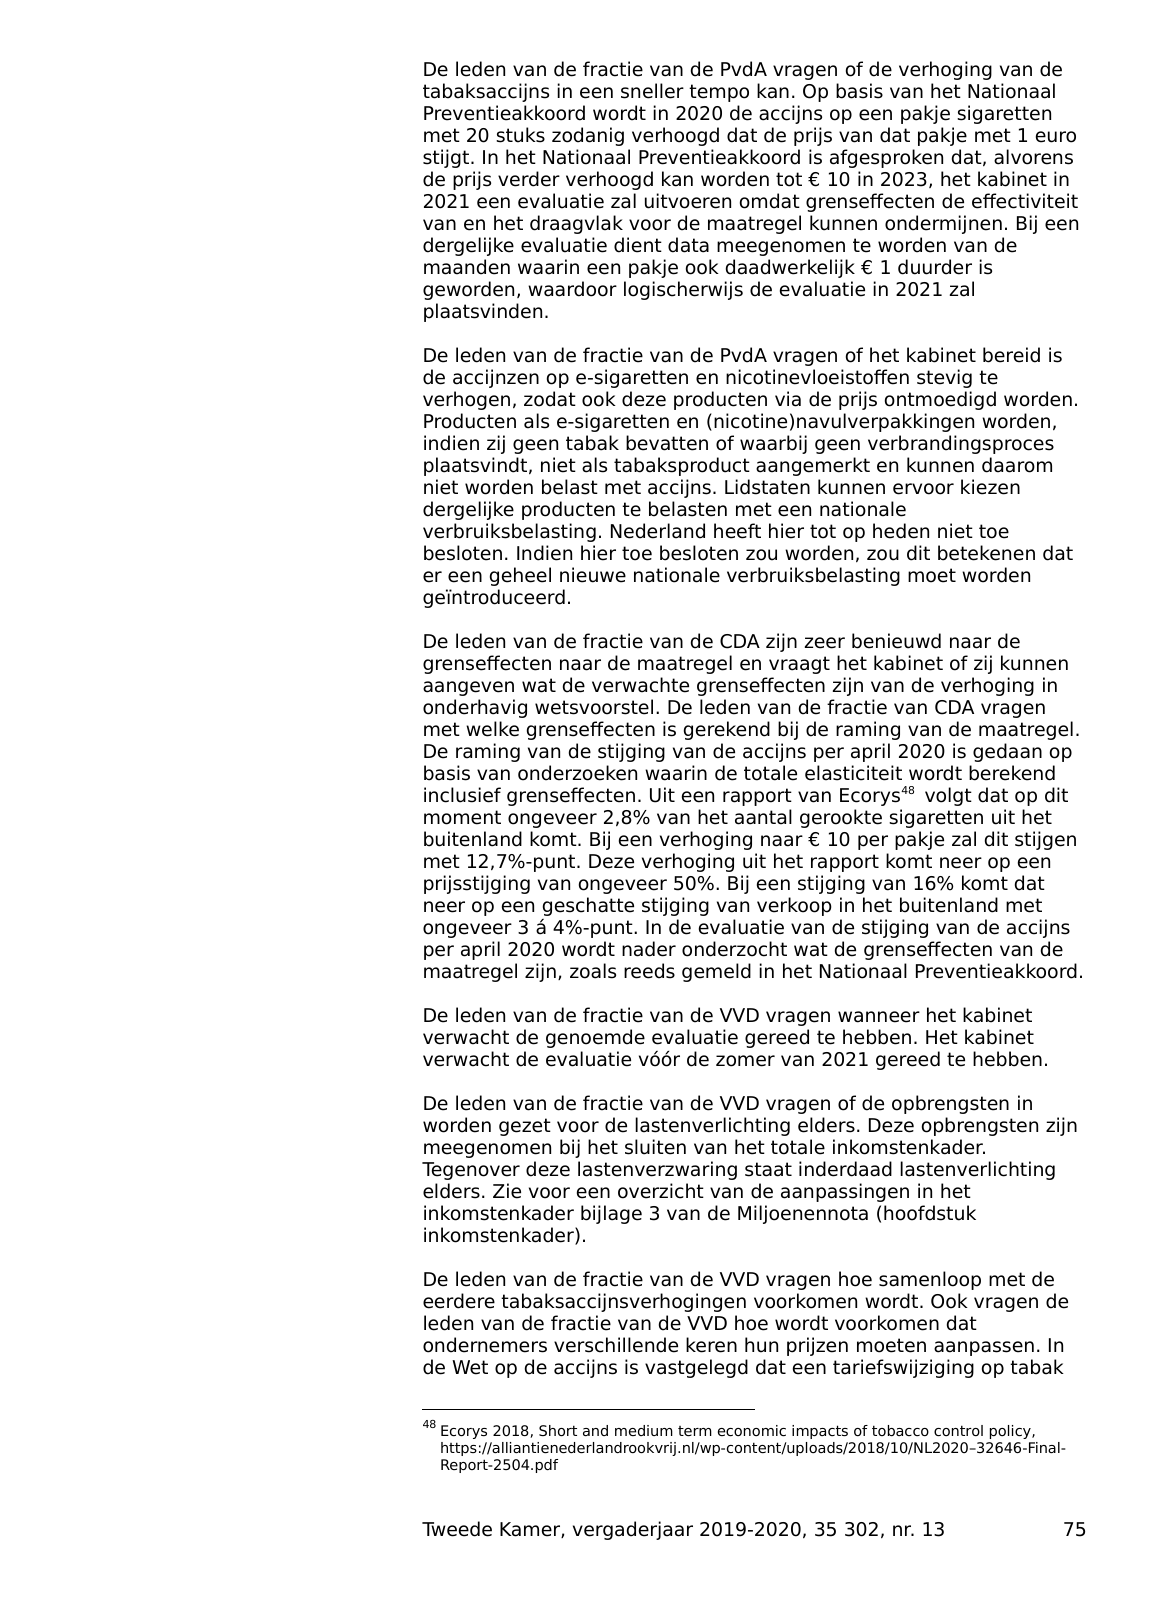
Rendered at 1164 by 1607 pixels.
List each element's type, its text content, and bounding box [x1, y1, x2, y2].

text De leden van de fractie van de VVD vragen of de opbrengsten in worden gezet voor de lastenverlichting elders. Deze opbrengsten zijn meegenomen bij het sluiten van het totale inkomstenkader. Tegenover deze lastenverzwaring staat inderdaad lastenverlichting elders. Zie voor een overzicht van de aanpassingen in het inkomstenkader bijlage 3 van de Miljoenennota (hoofdstuk inkomstenkader). [422, 1093, 1087, 1247]
text De leden van de fractie van de CDA zijn zeer benieuwd naar de grenseffecten naar de maatregel en vraagt het kabinet of zij kunnen aangeven wat de verwachte grenseffecten zijn van de verhoging in onderhavig wetsvoorstel. De leden van de fractie van CDA vragen met welke grenseffecten is gerekend bij de raming van de maatregel. De raming van de stijging van de accijns per april 2020 is gedaan op basis van onderzoeken waarin de totale elasticiteit wordt berekend inclusief grenseffecten. Uit een rapport van Ecorys volgt dat op dit moment ongeveer 2,8% van het aantal gerookte sigaretten uit het buitenland komt. Bij een verhoging naar € 10 per pakje zal dit stijgen met 12,7%-punt. Deze verhoging uit het rapport komt neer op een prijsstijging van ongeveer 50%. Bij een stijging van 16% komt dat neer op een geschatte stijging van verkoop in het buitenland met ongeveer 3 á 4%-punt. In de evaluatie van de stijging van de accijns per april 2020 wordt nader onderzocht wat de grenseffecten van de maatregel zijn, zoals reeds gemeld in het Nationaal Preventieakkoord. [422, 631, 1087, 983]
text De leden van de fractie van de VVD vragen wanneer het kabinet verwacht de genoemde evaluatie gereed te hebben. Het kabinet verwacht de evaluatie vóór de zomer van 2021 gereed te hebben. [422, 1005, 1087, 1071]
text De leden van de fractie van de PvdA vragen of de verhoging van de tabaksaccijns in een sneller tempo kan. Op basis van het Nationaal Preventieakkoord wordt in 2020 de accijns op een pakje sigaretten met 20 stuks zodanig verhoogd dat de prijs van dat pakje met 1 euro stijgt. In het Nationaal Preventieakkoord is afgesproken dat, alvorens de prijs verder verhoogd kan worden tot € 10 in 2023, het kabinet in 2021 een evaluatie zal uitvoeren omdat grenseffecten de effectiviteit van en het draagvlak voor de maatregel kunnen ondermijnen. Bij een dergelijke evaluatie dient data meegenomen te worden van de maanden waarin een pakje ook daadwerkelijk € 1 duurder is geworden, waardoor logischerwijs de evaluatie in 2021 zal plaatsvinden. [422, 59, 1087, 323]
text De leden van de fractie van de VVD vragen hoe samenloop met de eerdere tabaksaccijnsverhogingen voorkomen wordt. Ook vragen de leden van de fractie van de VVD hoe wordt voorkomen dat ondernemers verschillende keren hun prijzen moeten aanpassen. In de Wet op de accijns is vastgelegd dat een tariefswijziging op tabak [422, 1269, 1087, 1379]
text Ecorys 2018, Short and medium term economic impacts of tobacco control policy, https://alliantienederlandrookvrij.nl/wp-content/uploads/2018/10/NL2020–32646-Final-Report-2504.pdf [422, 1418, 1087, 1474]
text De leden van de fractie van de PvdA vragen of het kabinet bereid is de accijnzen op e-sigaretten en nicotinevloeistoffen stevig te verhogen, zodat ook deze producten via de prijs ontmoedigd worden. Producten als e-sigaretten en (nicotine)navulverpakkingen worden, indien zij geen tabak bevatten of waarbij geen verbrandingsproces plaatsvindt, niet als tabaksproduct aangemerkt en kunnen daarom niet worden belast met accijns. Lidstaten kunnen ervoor kiezen dergelijke producten te belasten met een nationale verbruiksbelasting. Nederland heeft hier tot op heden niet toe besloten. Indien hier toe besloten zou worden, zou dit betekenen dat er een geheel nieuwe nationale verbruiksbelasting moet worden geïntroduceerd. [422, 345, 1087, 609]
